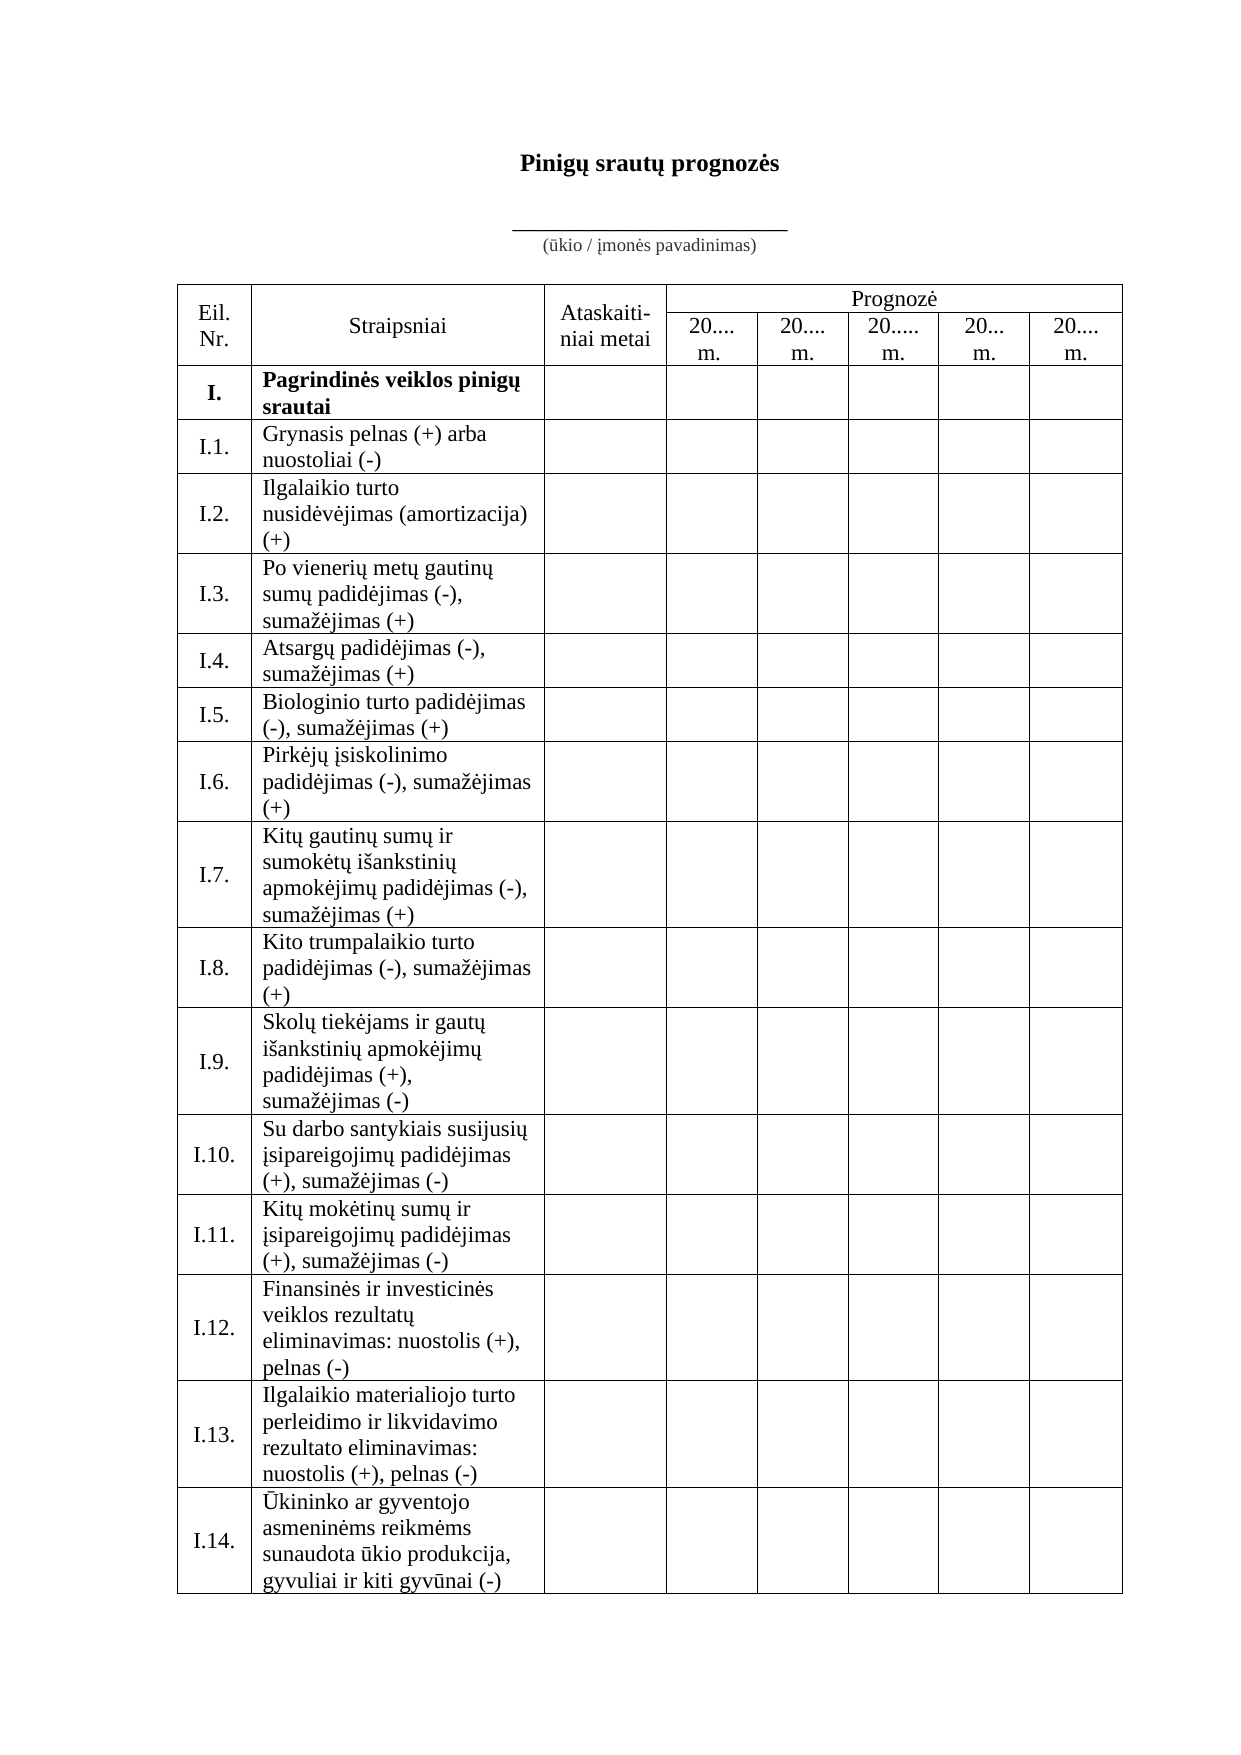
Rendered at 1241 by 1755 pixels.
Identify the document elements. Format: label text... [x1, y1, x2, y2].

table_cell [545, 634, 666, 687]
table_cell Pirkėjų įsiskolinimo padidėjimas (-), sumažėjimas (+) [252, 742, 544, 821]
table_cell [849, 1195, 938, 1274]
table_cell I.9. [178, 1008, 251, 1114]
table_cell [1030, 1275, 1122, 1380]
table_header Eil. Nr. [178, 285, 251, 365]
table_cell 20..... m. [849, 313, 938, 365]
table_cell [545, 474, 666, 553]
table_cell [1030, 554, 1122, 633]
table_cell [545, 1008, 666, 1114]
table_cell [939, 1115, 1029, 1194]
table_cell [667, 1008, 757, 1114]
table_cell [1030, 1381, 1122, 1487]
table_cell [939, 822, 1029, 927]
table_cell [545, 1275, 666, 1380]
table_cell [667, 1115, 757, 1194]
table_cell [758, 1381, 848, 1487]
table_cell I.8. [178, 928, 251, 1007]
table_cell [758, 420, 848, 473]
table_cell Po vienerių metų gautinų sumų padidėjimas (-), sumažėjimas (+) [252, 554, 544, 633]
table_cell [545, 420, 666, 473]
table_cell [667, 1488, 757, 1593]
table_cell [545, 1115, 666, 1194]
table_cell I.11. [178, 1195, 251, 1274]
table_cell [545, 1195, 666, 1274]
table_cell Kitų gautinų sumų ir sumokėtų išankstinių apmokėjimų padidėjimas (-), sumažėjimas (+) [252, 822, 544, 927]
table_cell [849, 1115, 938, 1194]
table_cell [667, 554, 757, 633]
table_cell [939, 366, 1029, 419]
table_cell [667, 474, 757, 553]
table_cell [545, 1488, 666, 1593]
table_cell [939, 420, 1029, 473]
table_cell Kitų mokėtinų sumų ir įsipareigojimų padidėjimas (+), sumažėjimas (-) [252, 1195, 544, 1274]
table_cell [758, 1195, 848, 1274]
table_header Ataskaiti-niai metai [545, 285, 666, 365]
table_cell [667, 822, 757, 927]
table_cell I.2. [178, 474, 251, 553]
table_cell [667, 928, 757, 1007]
table_header Straipsniai [252, 285, 544, 365]
table_cell [849, 474, 938, 553]
table_cell [939, 688, 1029, 741]
table_cell [1030, 822, 1122, 927]
text (ūkio / įmonės pavadinimas) [177, 234, 1122, 255]
table_cell [849, 688, 938, 741]
table_cell I.7. [178, 822, 251, 927]
table_cell [849, 1275, 938, 1380]
table_cell [939, 1488, 1029, 1593]
table_cell [667, 688, 757, 741]
table_cell [1030, 634, 1122, 687]
table_cell [1030, 688, 1122, 741]
table_cell [849, 742, 938, 821]
table_cell [758, 554, 848, 633]
table_cell [849, 1008, 938, 1114]
table_cell [545, 366, 666, 419]
table_cell [758, 366, 848, 419]
table_cell [667, 1195, 757, 1274]
table_cell Ūkininko ar gyventojo asmeninėms reikmėms sunaudota ūkio produkcija, gyvuliai ir kiti gyvūnai (-) [252, 1488, 544, 1593]
table_cell I.14. [178, 1488, 251, 1593]
table_cell [545, 1381, 666, 1487]
table_cell [545, 688, 666, 741]
table_cell [758, 742, 848, 821]
table_cell Kito trumpalaikio turto padidėjimas (-), sumažėjimas (+) [252, 928, 544, 1007]
table_cell [939, 928, 1029, 1007]
table_cell [758, 634, 848, 687]
table_cell [667, 366, 757, 419]
table_cell Ilgalaikio materialiojo turto perleidimo ir likvidavimo rezultato eliminavimas: nuostolis (+), pelnas (-) [252, 1381, 544, 1487]
table_cell Grynasis pelnas (+) arba nuostoliai (-) [252, 420, 544, 473]
table_cell Su darbo santykiais susijusių įsipareigojimų padidėjimas (+), sumažėjimas (-) [252, 1115, 544, 1194]
table_cell [667, 420, 757, 473]
table_cell I.13. [178, 1381, 251, 1487]
table_cell [1030, 474, 1122, 553]
table_cell [939, 1195, 1029, 1274]
table_cell Finansinės ir investicinės veiklos rezultatų eliminavimas: nuostolis (+), pelnas (-) [252, 1275, 544, 1380]
table_cell [939, 634, 1029, 687]
table_cell [1030, 1115, 1122, 1194]
table_cell Biologinio turto padidėjimas (-), sumažėjimas (+) [252, 688, 544, 741]
table_cell [758, 928, 848, 1007]
table_header Prognozė [667, 285, 1122, 312]
table_cell [545, 742, 666, 821]
table_cell Ilgalaikio turto nusidėvėjimas (amortizacija) (+) [252, 474, 544, 553]
table_cell [667, 634, 757, 687]
table_cell [939, 1275, 1029, 1380]
table_cell [667, 1381, 757, 1487]
table_cell Pagrindinės veiklos pinigų srautai [252, 366, 544, 419]
table_cell [545, 928, 666, 1007]
table_cell [1030, 1488, 1122, 1593]
table_cell [1030, 1195, 1122, 1274]
table_cell [1030, 366, 1122, 419]
table_cell Atsargų padidėjimas (-), sumažėjimas (+) [252, 634, 544, 687]
table_cell [1030, 742, 1122, 821]
table_cell [545, 822, 666, 927]
table_cell [939, 474, 1029, 553]
table_cell [849, 420, 938, 473]
table_cell [1030, 1008, 1122, 1114]
table_cell [545, 554, 666, 633]
table_cell [849, 1488, 938, 1593]
table_cell 20.... m. [667, 313, 757, 365]
table_cell 20.... m. [1030, 313, 1122, 365]
table_cell [758, 1275, 848, 1380]
table_cell Skolų tiekėjams ir gautų išankstinių apmokėjimų padidėjimas (+), sumažėjimas (-) [252, 1008, 544, 1114]
table_cell [758, 474, 848, 553]
table_cell [1030, 420, 1122, 473]
table_cell [758, 688, 848, 741]
table_cell I.1. [178, 420, 251, 473]
table_cell [939, 554, 1029, 633]
table_cell [758, 1488, 848, 1593]
table_cell I. [178, 366, 251, 419]
table_cell [849, 634, 938, 687]
table_cell [758, 822, 848, 927]
table_cell [667, 742, 757, 821]
table_cell [939, 1008, 1029, 1114]
table_cell 20.... m. [758, 313, 848, 365]
table_cell I.4. [178, 634, 251, 687]
table_cell [849, 554, 938, 633]
table_cell [758, 1008, 848, 1114]
table_cell I.6. [178, 742, 251, 821]
text Pinigų srautų prognozės [177, 148, 1122, 176]
table_cell [849, 928, 938, 1007]
table_cell [939, 742, 1029, 821]
table_cell [939, 1381, 1029, 1487]
table_cell 20... m. [939, 313, 1029, 365]
table_cell [667, 1275, 757, 1380]
table_cell I.12. [178, 1275, 251, 1380]
text ______________________ [177, 205, 1122, 234]
table_cell I.5. [178, 688, 251, 741]
table_cell [758, 1115, 848, 1194]
table_cell I.10. [178, 1115, 251, 1194]
table_cell [849, 822, 938, 927]
table_cell [1030, 928, 1122, 1007]
table_cell [849, 366, 938, 419]
table_cell I.3. [178, 554, 251, 633]
table_cell [849, 1381, 938, 1487]
